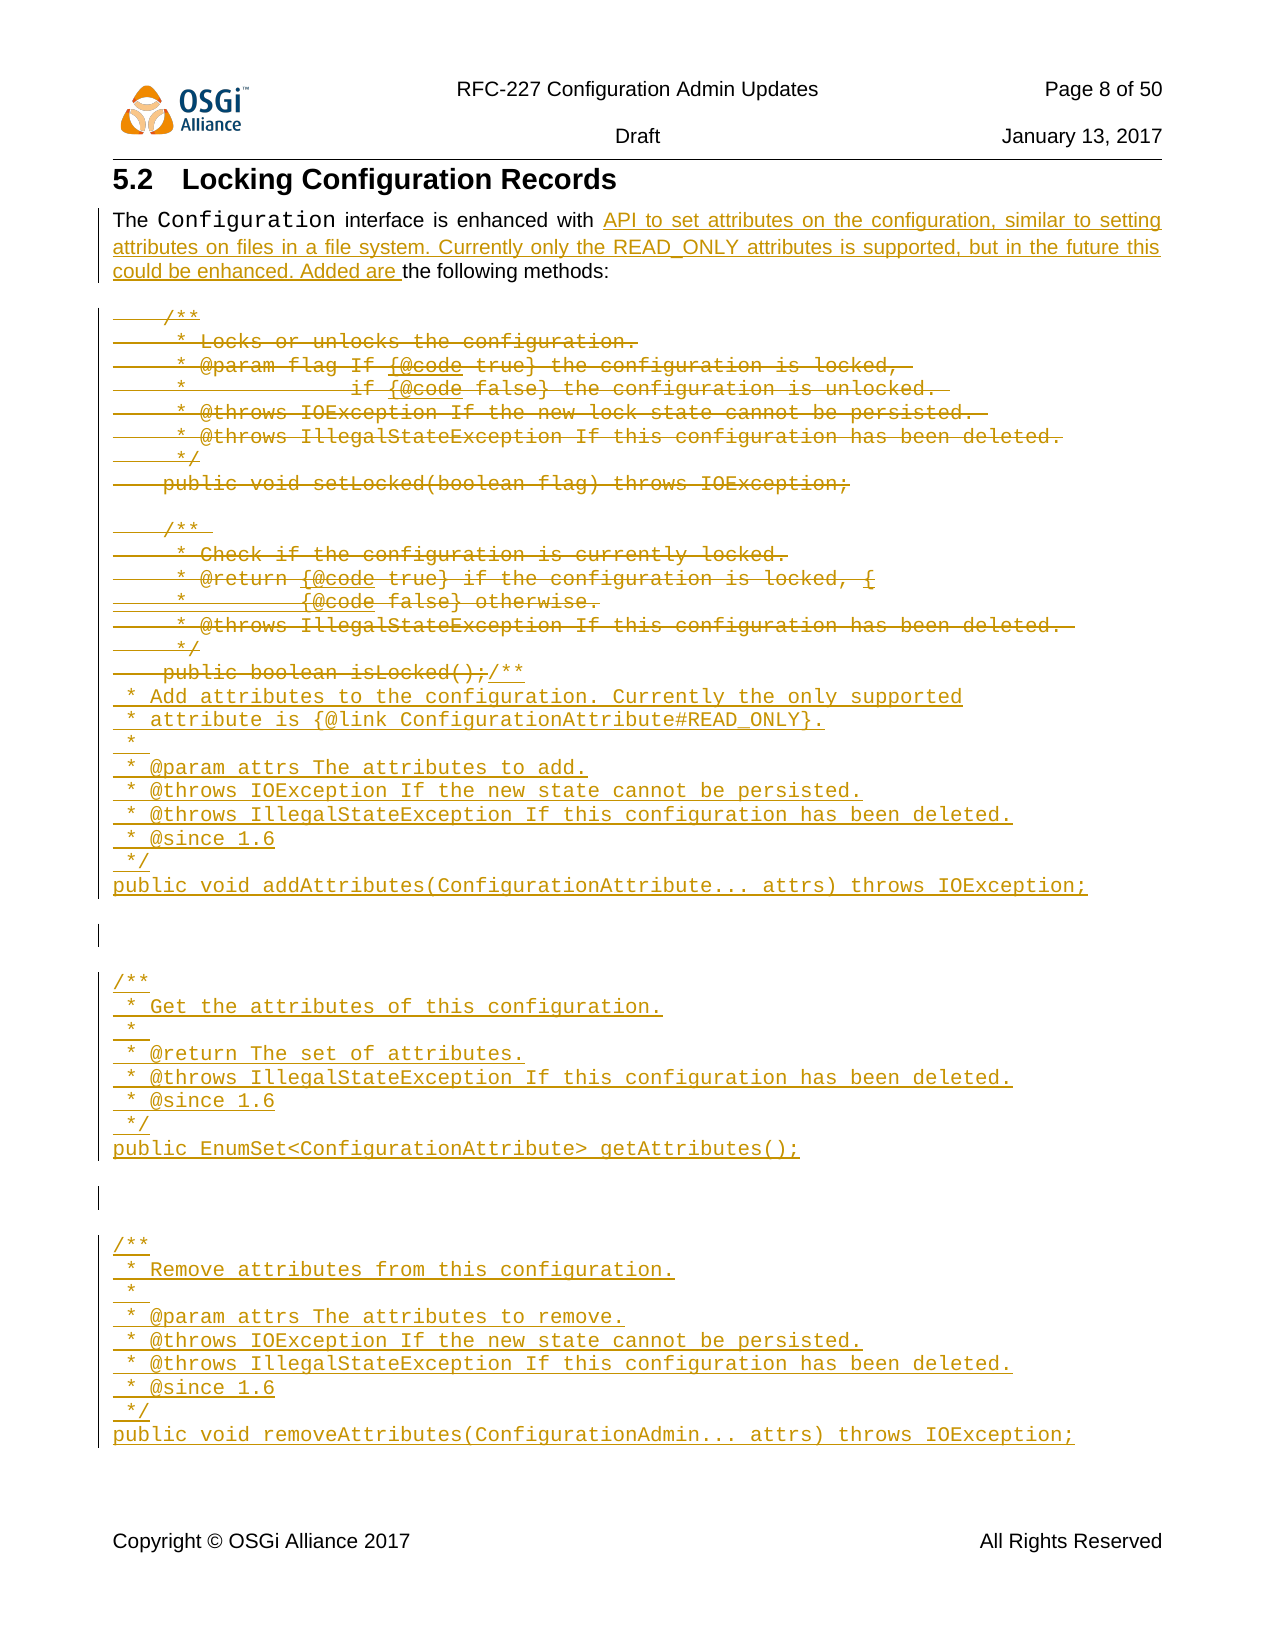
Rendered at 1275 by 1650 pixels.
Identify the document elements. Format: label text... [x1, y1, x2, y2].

picture [113, 78, 257, 142]
subtitle Locking Configuration Records [112, 160, 1162, 196]
text /** * Remove attributes from this configuration. * * @param attrs The attributes to remove. * @throws IOException If the new state cannot be persisted. * @throws IllegalStateException If this configuration has been deleted. * @since 1.6 */ public void removeAttributes(ConfigurationAdmin... attrs) throws IOException; [112, 1235, 1162, 1448]
text /** * Get the attributes of this configuration. * * @return The set of attributes. * @throws IllegalStateException If this configuration has been deleted. * @since 1.6 */ public EnumSet<ConfigurationAttribute> getAttributes(); [112, 972, 1162, 1161]
text The Configuration interface is enhanced with API to set attributes on the configuration, similar to setting attributes on files in a file system. Currently only the READ_ONLY attributes is supported, but in the future this could be enhanced. Added are the following methods: [112, 208, 1162, 282]
text /** * Add attributes to the configuration. Currently the only supported * attribute is {@link ConfigurationAttribute#READ_ONLY}. * * @param attrs The attributes to add. * @throws IOException If the new state cannot be persisted. * @throws IllegalStateException If this configuration has been deleted. * @since 1.6 */ public void addAttributes(ConfigurationAttribute... attrs) throws IOException; [112, 307, 1162, 899]
